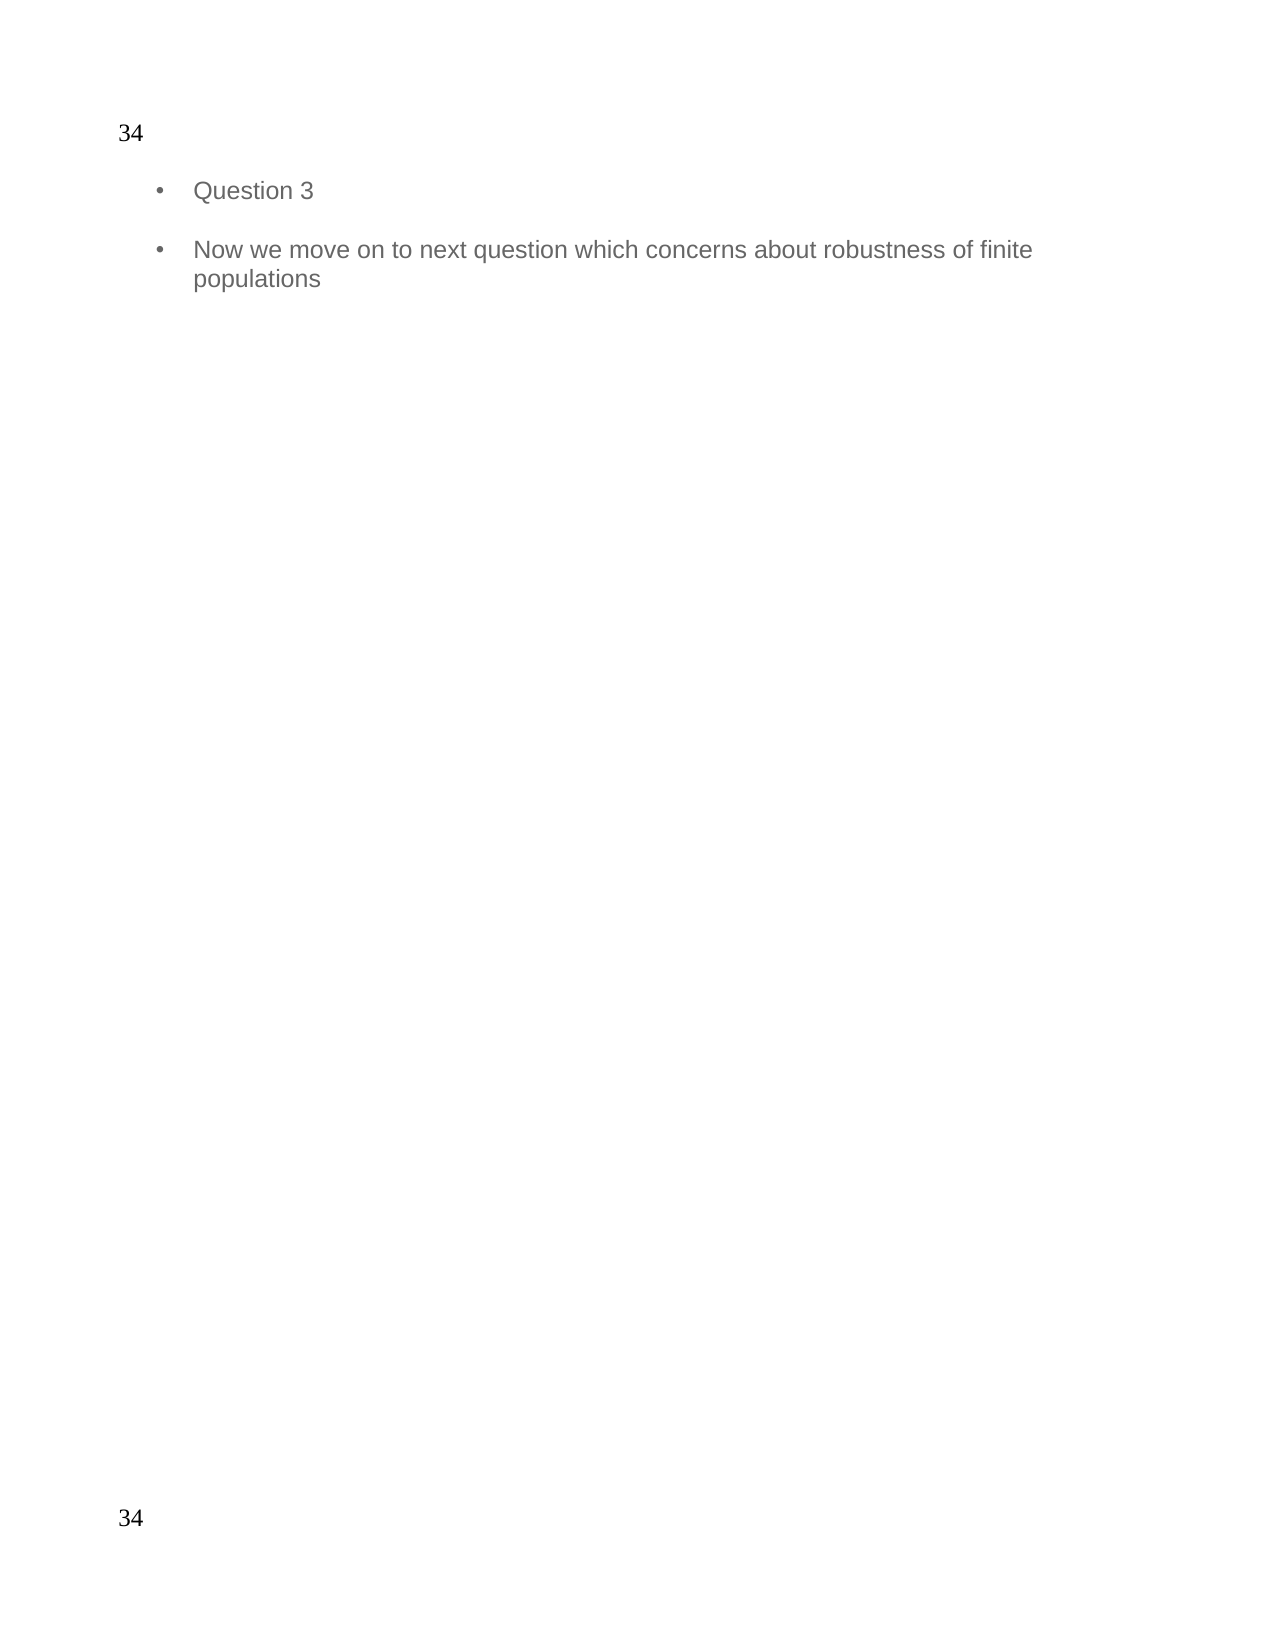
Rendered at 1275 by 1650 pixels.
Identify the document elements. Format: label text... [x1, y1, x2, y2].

list Question 3 [156, 176, 1157, 205]
list Now we move on to next question which concerns about robustness of finite populations [156, 235, 1157, 293]
